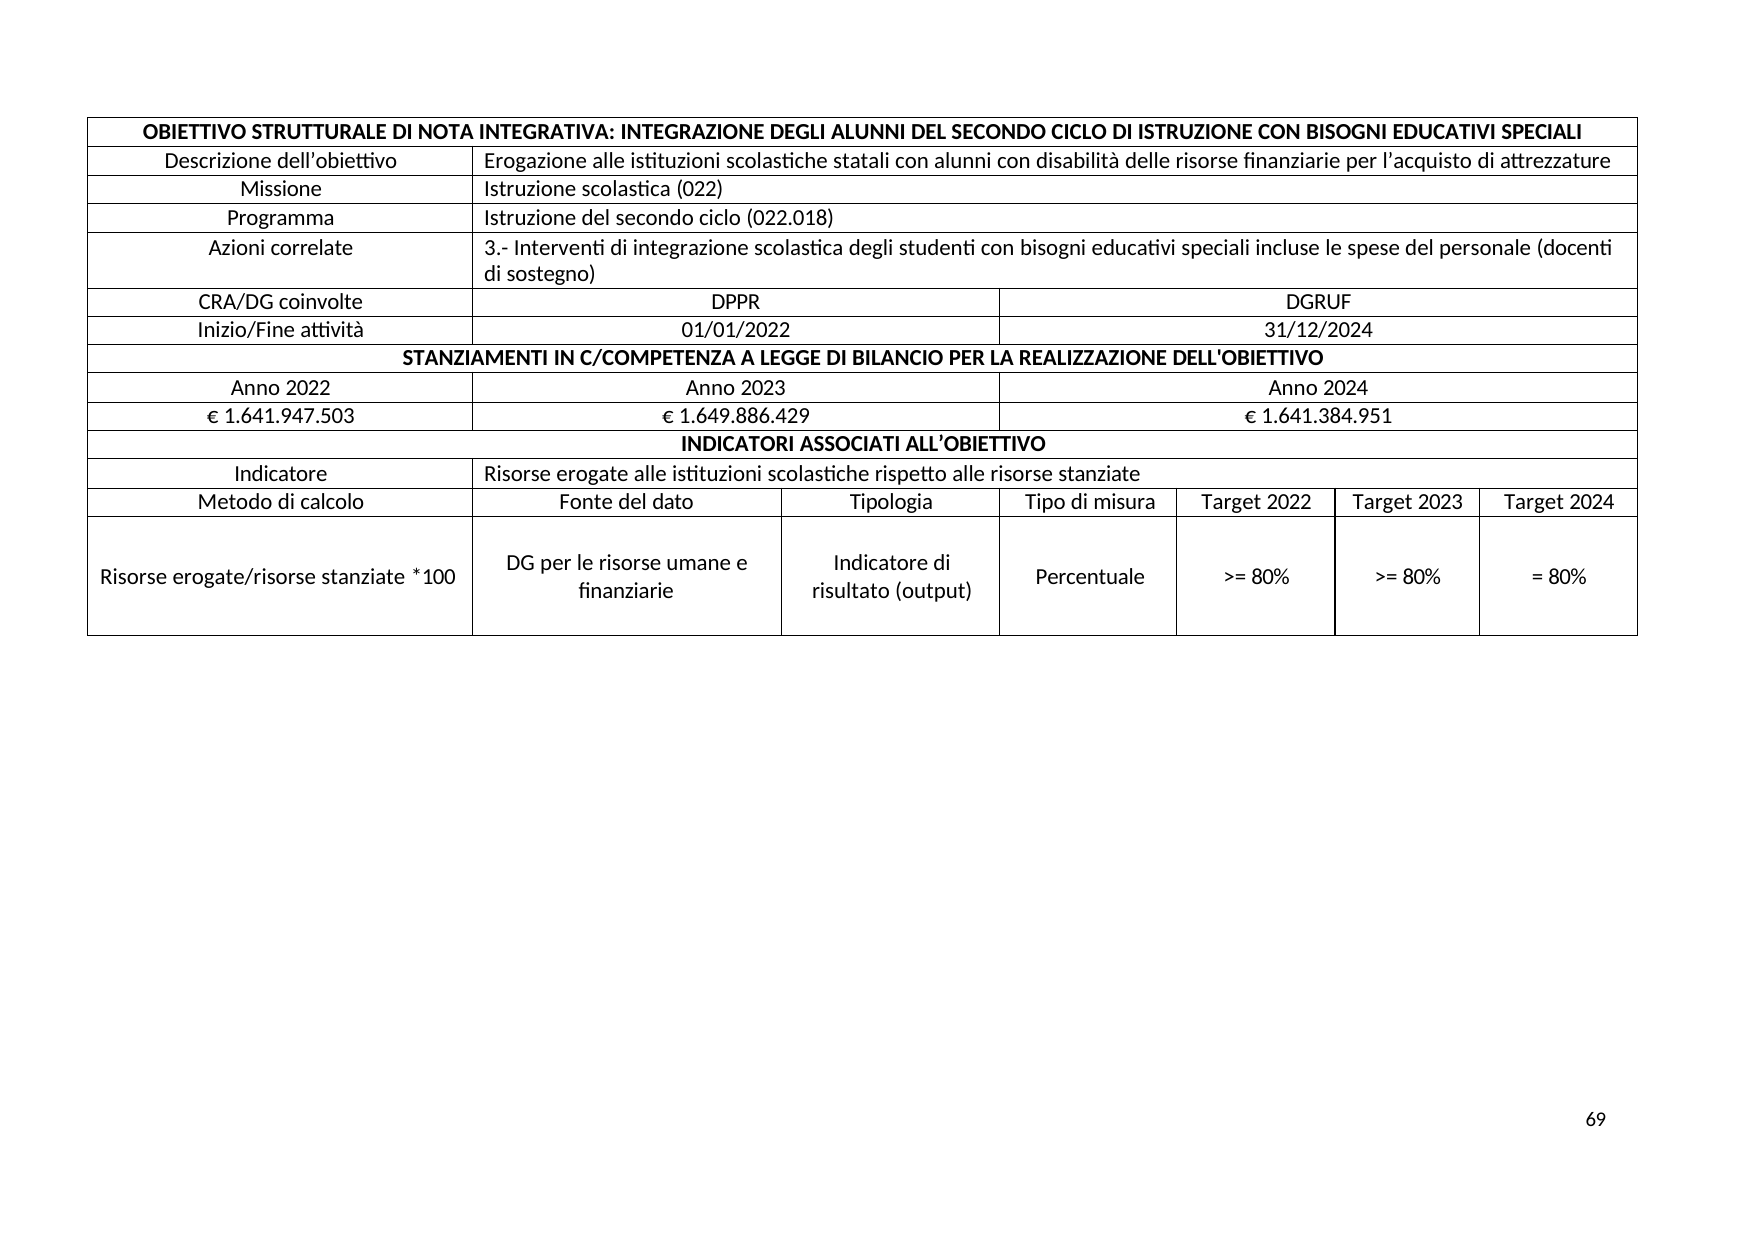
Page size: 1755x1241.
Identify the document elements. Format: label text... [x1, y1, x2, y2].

table_cell Metodo di calcolo [88, 489, 472, 516]
table_cell Target 2024 [1480, 489, 1637, 516]
table_cell Indicatore [88, 459, 472, 488]
table_cell Percentuale [1000, 517, 1176, 635]
table_cell INDICATORI ASSOCIATI ALL’OBIETTIVO [88, 431, 1637, 458]
table_cell Risorse erogate alle istituzioni scolastiche rispetto alle risorse stanziate [473, 459, 1637, 488]
table_cell Risorse erogate/risorse stanziate *100 [88, 517, 472, 635]
table_cell Erogazione alle istituzioni scolastiche statali con alunni con disabilità delle risorse finanziarie per l’acquisto di attrezzature [473, 147, 1637, 174]
table_cell STANZIAMENTI IN C/COMPETENZA A LEGGE DI BILANCIO PER LA REALIZZAZIONE DELL'OBIETTIVO [88, 345, 1637, 372]
table_cell Descrizione dell’obiettivo [88, 147, 472, 174]
table_cell Programma [88, 204, 472, 232]
table_cell DGRUF [1000, 289, 1637, 316]
table_cell € 1.649.886.429 [473, 403, 999, 430]
table_cell Istruzione scolastica (022) [473, 176, 1637, 202]
table_cell >= 80% [1336, 517, 1479, 635]
table_cell 01/01/2022 [473, 317, 999, 343]
table_cell Anno 2024 [1000, 373, 1637, 402]
table_cell 3.- Interventi di integrazione scolastica degli studenti con bisogni educativi speciali incluse le spese del personale (docenti di sostegno) [473, 233, 1637, 288]
table_cell CRA/DG coinvolte [88, 289, 472, 316]
table_header OBIETTIVO STRUTTURALE DI NOTA INTEGRATIVA: INTEGRAZIONE DEGLI ALUNNI DEL SECONDO CICLO DI ISTRUZIONE CON BISOGNI EDUCATIVI SPECIALI [88, 118, 1637, 146]
table_cell Missione [88, 176, 472, 202]
table_cell Indicatore di risultato (output) [782, 517, 999, 635]
table_cell DPPR [473, 289, 999, 316]
table_cell Istruzione del secondo ciclo (022.018) [473, 204, 1637, 232]
table_cell Fonte del dato [473, 489, 781, 516]
table_cell Anno 2023 [473, 373, 999, 402]
table_cell >= 80% [1177, 517, 1334, 635]
table_cell Target 2022 [1177, 489, 1334, 516]
table_cell € 1.641.384.951 [1000, 403, 1637, 430]
table_cell € 1.641.947.503 [88, 403, 472, 430]
table_cell Tipologia [782, 489, 999, 516]
table_cell Inizio/Fine attività [88, 317, 472, 343]
table_cell Anno 2022 [88, 373, 472, 402]
table_cell Target 2023 [1336, 489, 1479, 516]
table_cell DG per le risorse umane e finanziarie [473, 517, 781, 635]
table_cell 31/12/2024 [1000, 317, 1637, 343]
table_cell Tipo di misura [1000, 489, 1176, 516]
table_cell Azioni correlate [88, 233, 472, 288]
table_cell = 80% [1480, 517, 1637, 635]
